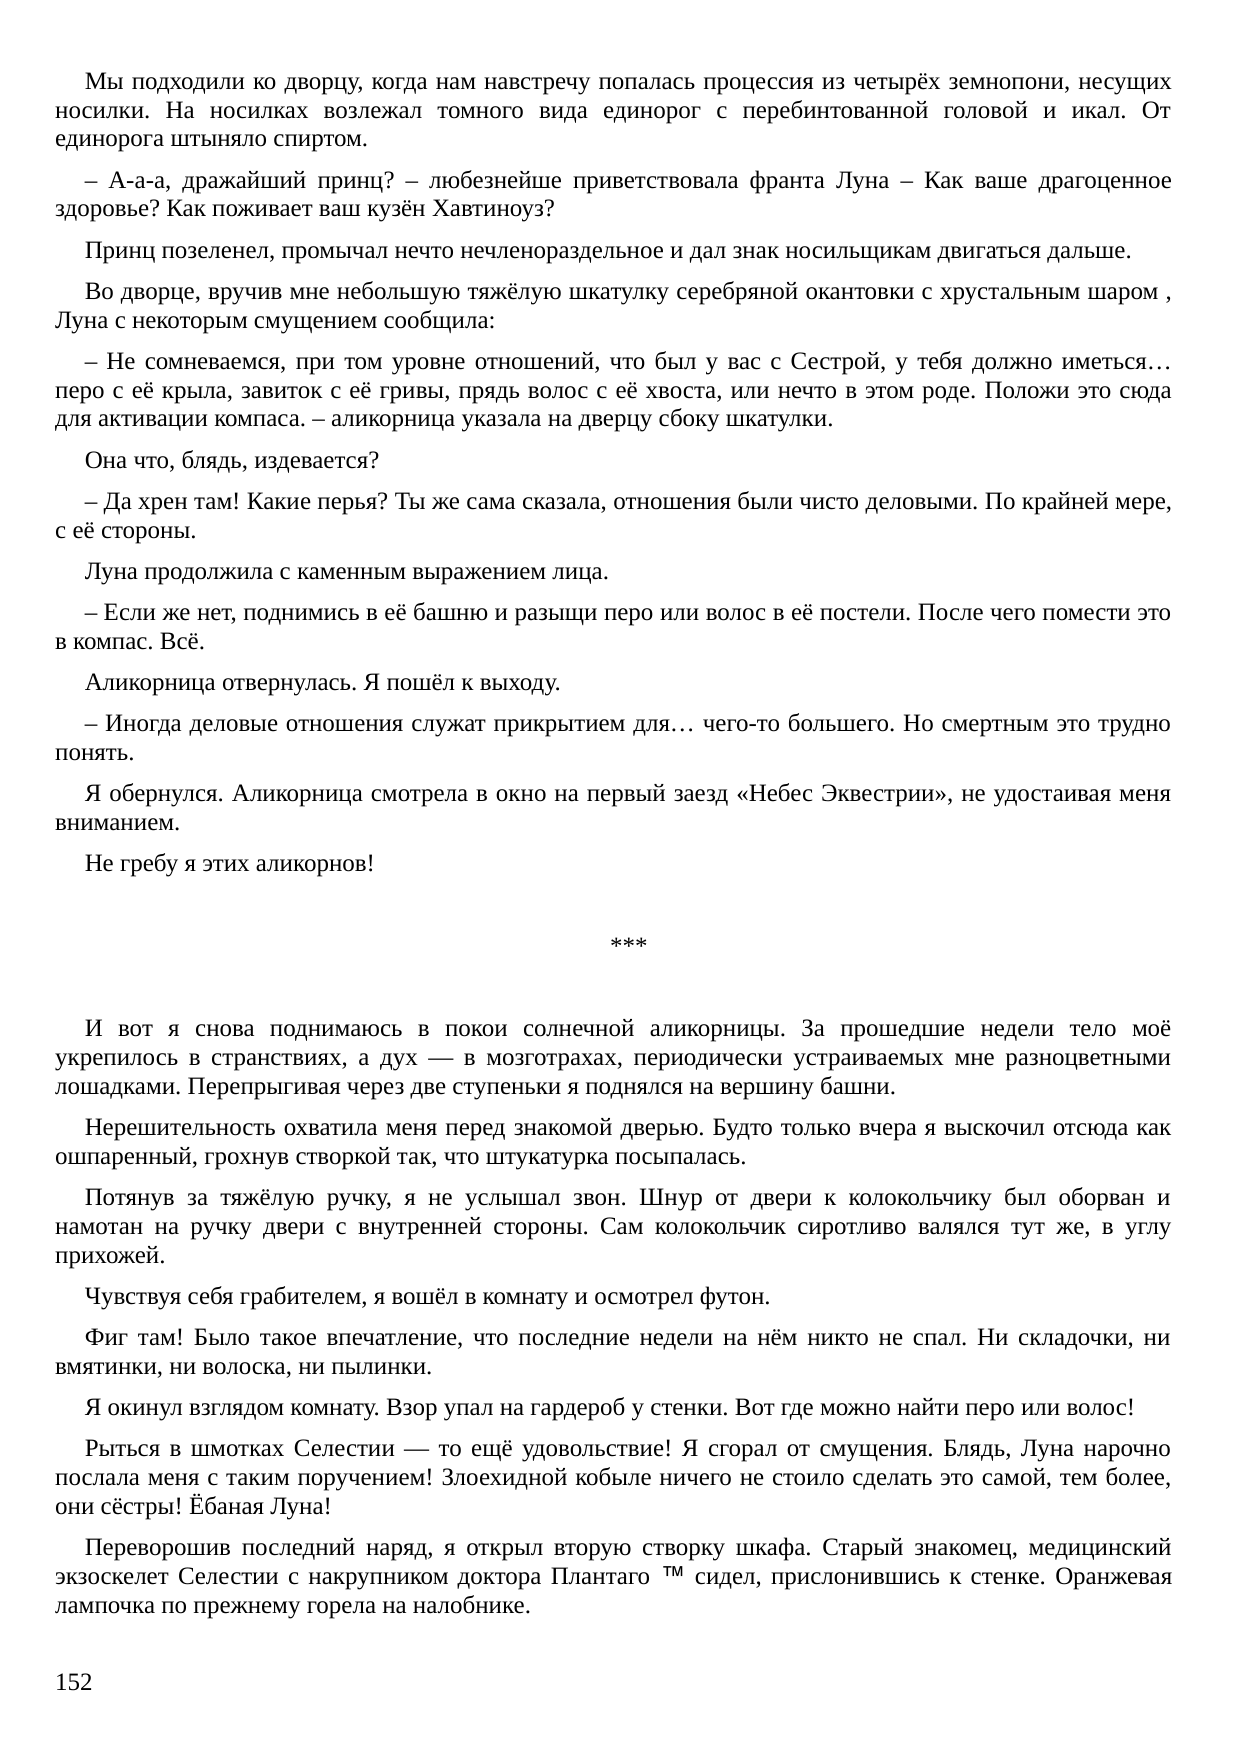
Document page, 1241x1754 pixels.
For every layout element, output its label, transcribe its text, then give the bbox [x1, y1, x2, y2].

text Мы подходили ко дворцу, когда нам навстречу попалась процессия из четырёх земнопони, несущих носилки. На носилках возлежал томного вида единорог с перебинтованной головой и икал. От единорога штыняло спиртом. [55, 66, 1173, 152]
text Фиг там! Было такое впечатление, что последние недели на нём никто не спал. Ни складочки, ни вмятинки, ни волоска, ни пылинки. [55, 1322, 1173, 1380]
text – Да хрен там! Какие перья? Ты же сама сказала, отношения были чисто деловыми. По крайней мере, с её стороны. [55, 486, 1173, 543]
text Я обернулся. Аликорница смотрела в окно на первый заезд «Небес Эквестрии», не удостаивая меня вниманием. [55, 778, 1173, 836]
text Принц позеленел, промычал нечто нечленораздельное и дал знак носильщикам двигаться дальше. [55, 235, 1173, 263]
text Нерешительность охватила меня перед знакомой дверью. Будто только вчера я выскочил отсюда как ошпаренный, грохнув створкой так, что штукатурка посыпалась. [55, 1112, 1173, 1170]
text И вот я снова поднимаюсь в покои солнечной аликорницы. За прошедшие недели тело моё укрепилось в странствиях, а дух — в мозготрахах, периодически устраиваемых мне разноцветными лошадками. Перепрыгивая через две ступеньки я поднялся на вершину башни. [55, 1013, 1173, 1100]
text – А-а-а, дражайший принц? – любезнейше приветствовала франта Луна – Как ваше драгоценное здоровье? Как поживает ваш кузён Хавтиноуз? [55, 165, 1173, 222]
text – Не сомневаемся, при том уровне отношений, что был у вас с Сестрой, у тебя должно иметься… перо с её крыла, завиток с её гривы, прядь волос с её хвоста, или нечто в этом роде. Положи это сюда для активации компаса. – аликорница указала на дверцу сбоку шкатулки. [55, 346, 1173, 432]
text Она что, блядь, издевается? [55, 445, 1173, 473]
text Переворошив последний наряд, я открыл вторую створку шкафа. Старый знакомец, медицинский экзоскелет Селестии с накрупником доктора Плантаго  сидел, прислонившись к стенке. Оранжевая лампочка по прежнему горела на налобнике. [55, 1532, 1173, 1618]
text Чувствуя себя грабителем, я вошёл в комнату и осмотрел футон. [55, 1281, 1173, 1310]
text Аликорница отвернулась. Я пошёл к выходу. [55, 667, 1173, 696]
text Не гребу я этих аликорнов! [55, 848, 1173, 877]
text Я окинул взглядом комнату. Взор упал на гардероб у стенки. Вот где можно найти перо или волос! [55, 1392, 1173, 1421]
text Потянув за тяжёлую ручку, я не услышал звон. Шнур от двери к колокольчику был оборван и намотан на ручку двери с внутренней стороны. Сам колокольчик сиротливо валялся тут же, в углу прихожей. [55, 1182, 1173, 1268]
text Рыться в шмотках Селестии — то ещё удовольствие! Я сгорал от смущения. Блядь, Луна нарочно послала меня с таким поручением! Злоехидной кобыле ничего не стоило сделать это самой, тем более, они сёстры! Ёбаная Луна! [55, 1433, 1173, 1520]
text – Иногда деловые отношения служат прикрытием для… чего-то большего. Но смертным это трудно понять. [55, 708, 1173, 766]
text – Если же нет, поднимись в её башню и разыщи перо или волос в её постели. После чего помести это в компас. Всё. [55, 597, 1173, 655]
text Во дворце, вручив мне небольшую тяжёлую шкатулку серебряной окантовки с хрустальным шаром , Луна с некоторым смущением сообщила: [55, 276, 1173, 333]
text *** [55, 931, 1173, 960]
text Луна продолжила с каменным выражением лица. [55, 556, 1173, 585]
